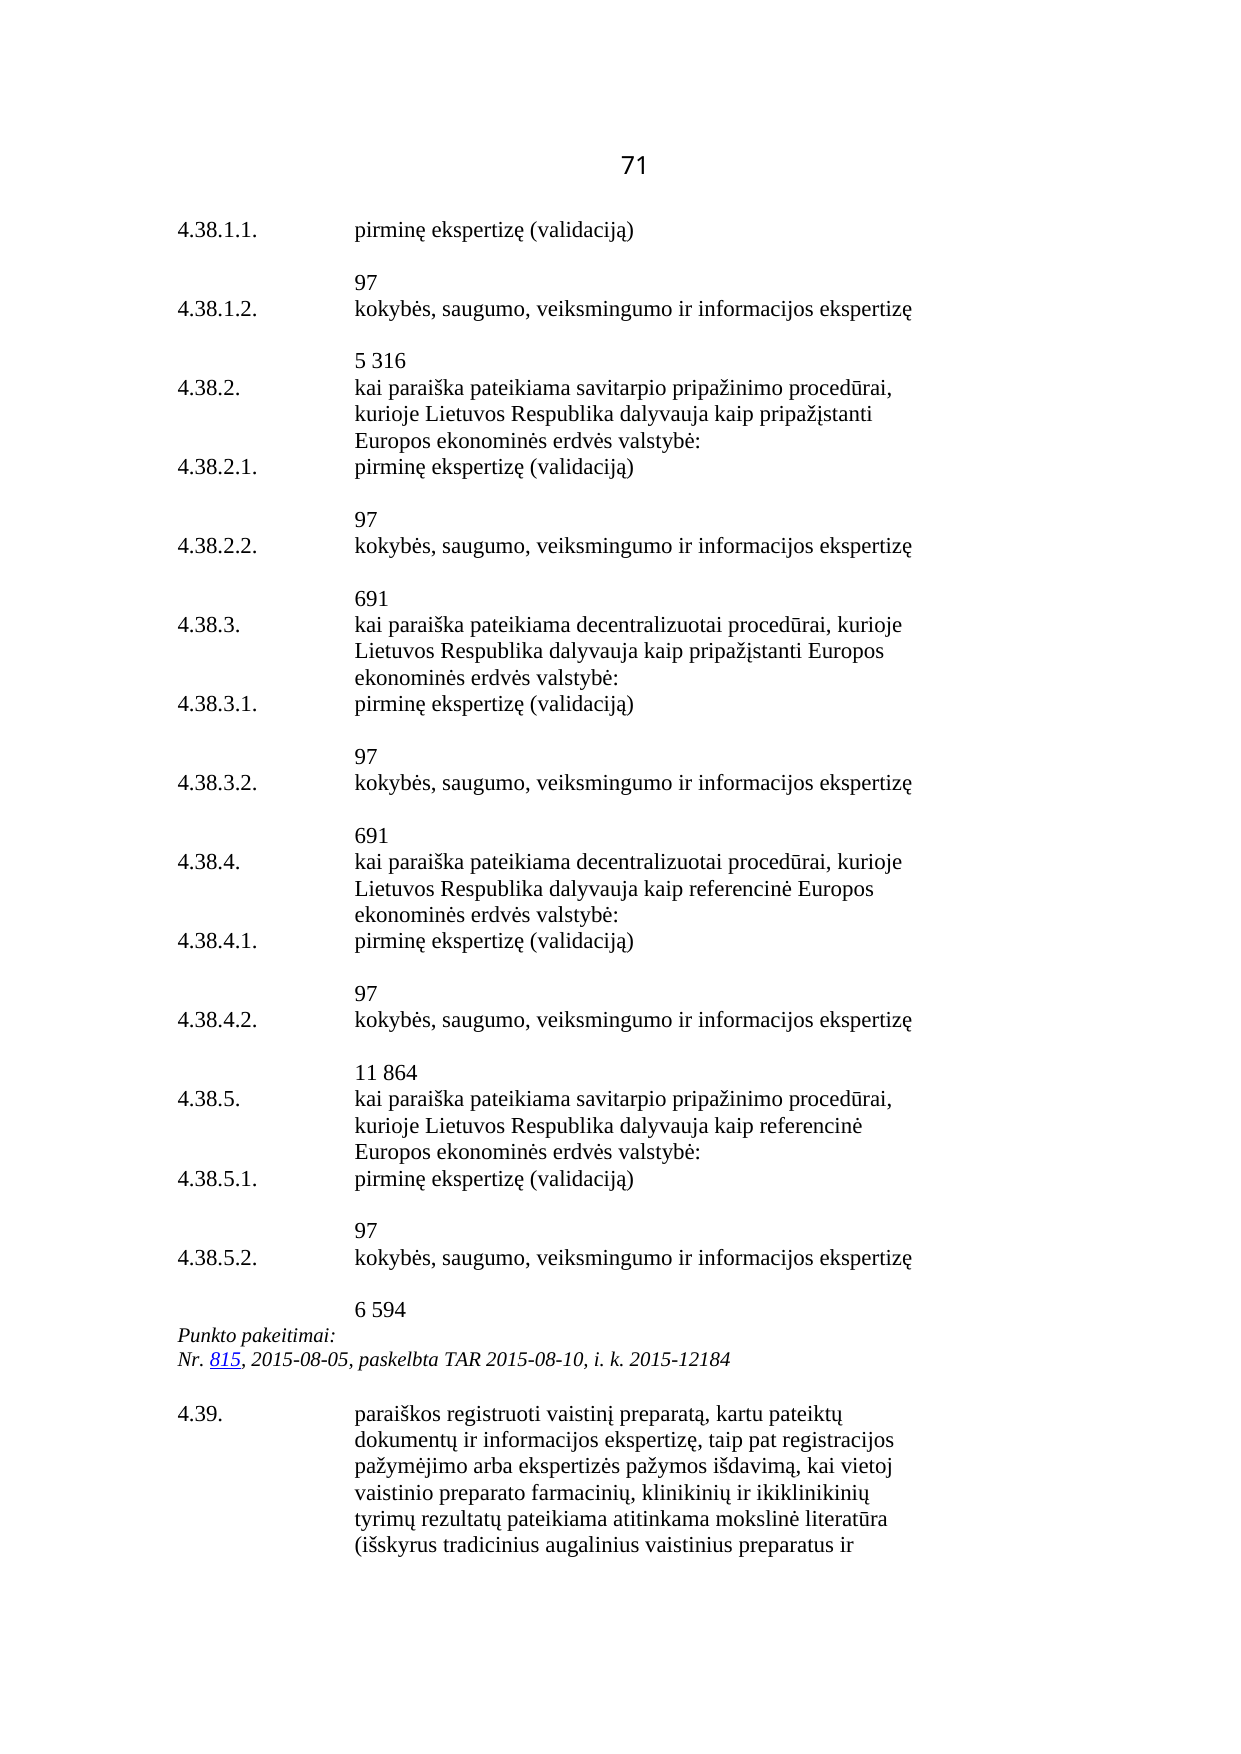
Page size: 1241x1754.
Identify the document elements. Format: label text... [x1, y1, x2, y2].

text 4.38.1.2. kokybės, saugumo, veiksmingumo ir informacijos ekspertizę 5 316 [177, 295, 945, 374]
text Punkto pakeitimai: [177, 1323, 1093, 1347]
text 4.39. paraiškos registruoti vaistinį preparatą, kartu pateiktų [177, 1399, 945, 1426]
text pažymėjimo arba ekspertizės pažymos išdavimą, kai vietoj [354, 1452, 945, 1479]
text Europos ekonominės erdvės valstybė: [354, 427, 945, 453]
text tyrimų rezultatų pateikiama atitinkama mokslinė literatūra [354, 1505, 945, 1531]
text ekonominės erdvės valstybė: [354, 664, 945, 690]
text 4.38.1.1. pirminę ekspertizę (validaciją) 97 [177, 216, 945, 295]
text (išskyrus tradicinius augalinius vaistinius preparatus ir [354, 1531, 945, 1558]
text 4.38.2.1. pirminę ekspertizę (validaciją) 97 [177, 453, 945, 532]
text 4.38.3.1. pirminę ekspertizę (validaciją) 97 [177, 690, 945, 769]
text Lietuvos Respublika dalyvauja kaip referencinė Europos [354, 875, 945, 901]
text 4.38.2. kai paraiška pateikiama savitarpio pripažinimo procedūrai, [177, 374, 945, 400]
text vaistinio preparato farmacinių, klinikinių ir ikiklinikinių [354, 1479, 945, 1505]
text 4.38.3.2. kokybės, saugumo, veiksmingumo ir informacijos ekspertizę 691 [177, 769, 945, 848]
text 4.38.5. kai paraiška pateikiama savitarpio pripažinimo procedūrai, [177, 1086, 945, 1112]
text Lietuvos Respublika dalyvauja kaip pripažįstanti Europos [354, 637, 945, 664]
text 4.38.5.1. pirminę ekspertizę (validaciją) 97 [177, 1164, 945, 1244]
text 4.38.3. kai paraiška pateikiama decentralizuotai procedūrai, kurioje [177, 611, 945, 637]
text dokumentų ir informacijos ekspertizę, taip pat registracijos [354, 1426, 945, 1452]
text Nr. 815, 2015-08-05, paskelbta TAR 2015-08-10, i. k. 2015-12184 [177, 1347, 1093, 1371]
text 4.38.4. kai paraiška pateikiama decentralizuotai procedūrai, kurioje [177, 848, 945, 875]
text 4.38.5.2. kokybės, saugumo, veiksmingumo ir informacijos ekspertizę 6 594 [177, 1244, 945, 1323]
text Europos ekonominės erdvės valstybė: [354, 1138, 945, 1164]
text 4.38.2.2. kokybės, saugumo, veiksmingumo ir informacijos ekspertizę 691 [177, 532, 945, 611]
text ekonominės erdvės valstybė: [354, 901, 945, 927]
text 4.38.4.2. kokybės, saugumo, veiksmingumo ir informacijos ekspertizę 11 864 [177, 1006, 945, 1086]
text kurioje Lietuvos Respublika dalyvauja kaip pripažįstanti [354, 400, 945, 427]
text kurioje Lietuvos Respublika dalyvauja kaip referencinė [354, 1112, 945, 1138]
text 4.38.4.1. pirminę ekspertizę (validaciją) 97 [177, 927, 945, 1006]
